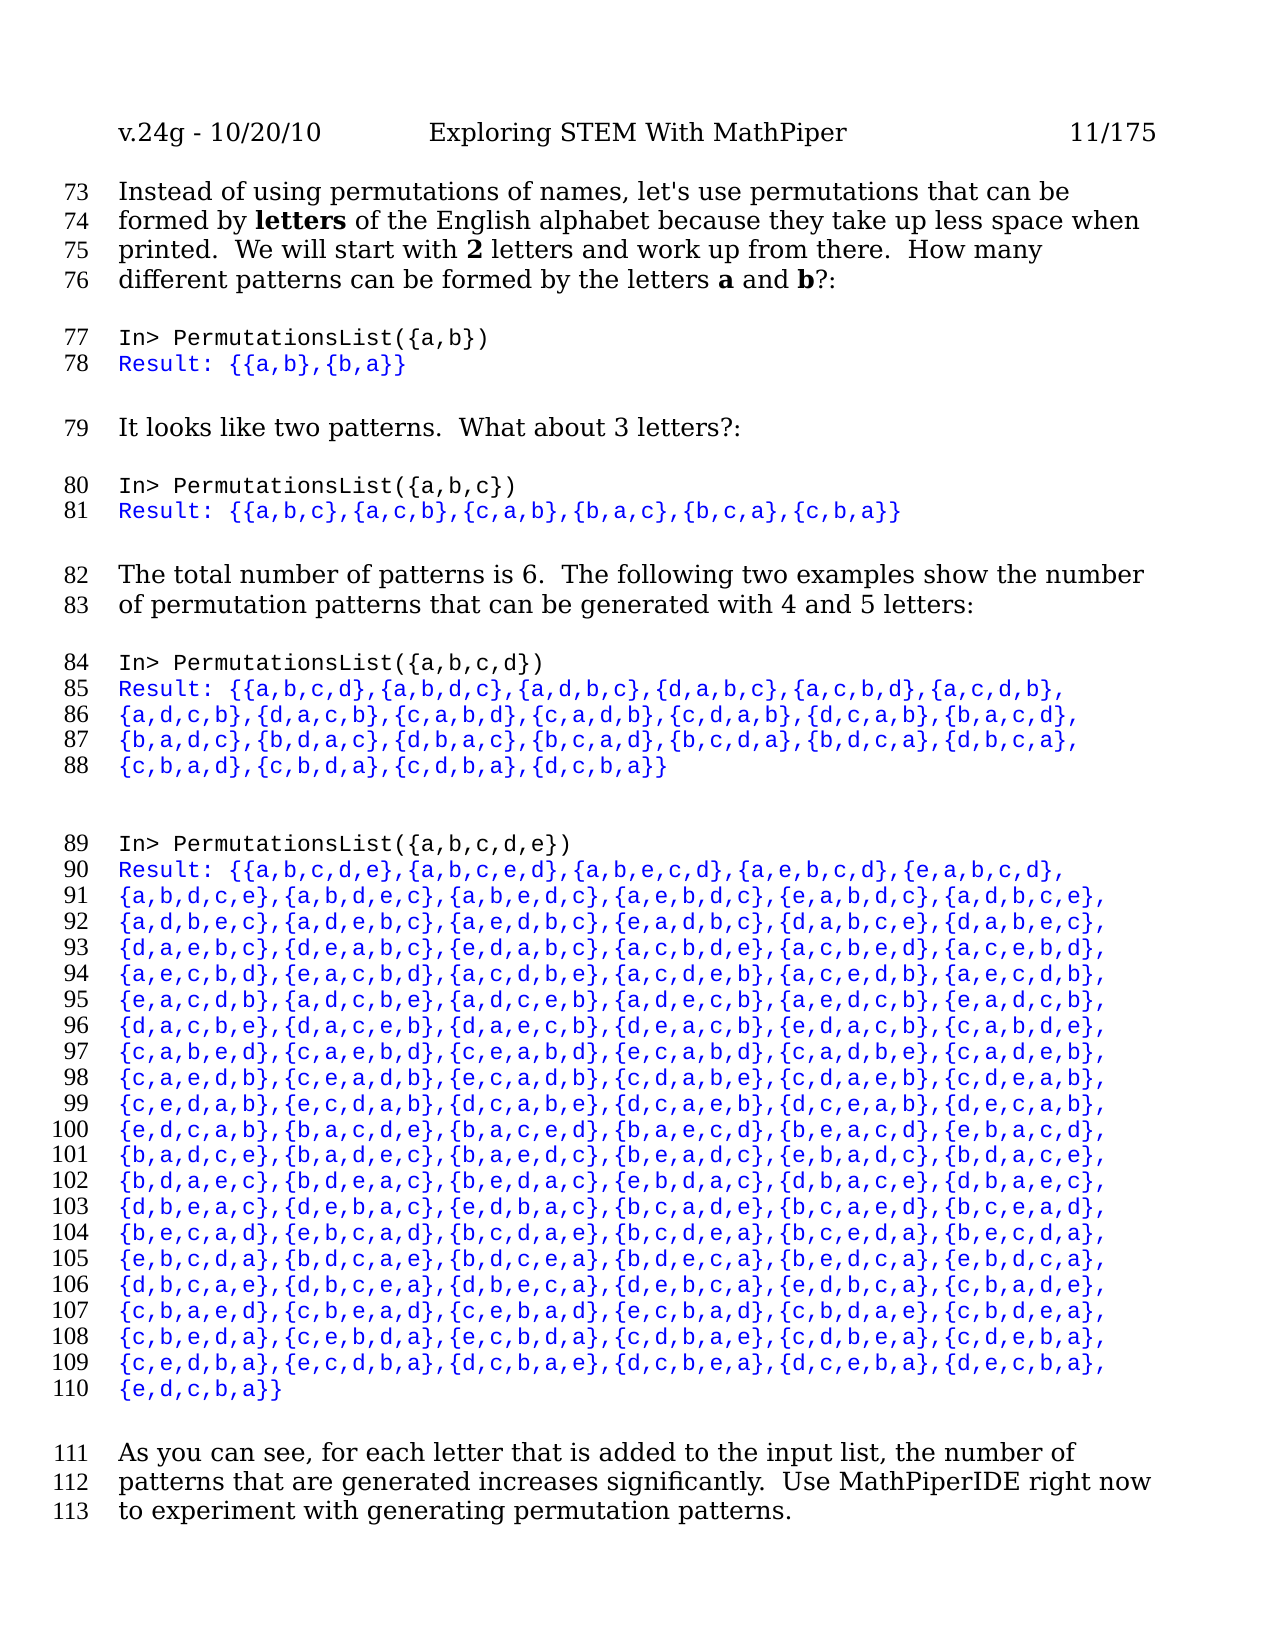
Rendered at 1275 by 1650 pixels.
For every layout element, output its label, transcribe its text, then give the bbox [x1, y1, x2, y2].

text Result: {{a,b,c,d,e},{a,b,c,e,d},{a,b,e,c,d},{a,e,b,c,d},{e,a,b,c,d},{a,b,d,c,e},{a,b,d,e,c},{a,b,e,d,c},{a,e,b,d,c},{e,a,b,d,c},{a,d,b,c,e},{a,d,b,e,c},{a,d,e,b,c},{a,e,d,b,c},{e,a,d,b,c},{d,a,b,c,e},{d,a,b,e,c},{d,a,e,b,c},{d,e,a,b,c},{e,d,a,b,c},{a,c,b,d,e},{a,c,b,e,d},{a,c,e,b,d},{a,e,c,b,d},{e,a,c,b,d},{a,c,d,b,e},{a,c,d,e,b},{a,c,e,d,b},{a,e,c,d,b},{e,a,c,d,b},{a,d,c,b,e},{a,d,c,e,b},{a,d,e,c,b},{a,e,d,c,b},{e,a,d,c,b},{d,a,c,b,e},{d,a,c,e,b},{d,a,e,c,b},{d,e,a,c,b},{e,d,a,c,b},{c,a,b,d,e},{c,a,b,e,d},{c,a,e,b,d},{c,e,a,b,d},{e,c,a,b,d},{c,a,d,b,e},{c,a,d,e,b},{c,a,e,d,b},{c,e,a,d,b},{e,c,a,d,b},{c,d,a,b,e},{c,d,a,e,b},{c,d,e,a,b},{c,e,d,a,b},{e,c,d,a,b},{d,c,a,b,e},{d,c,a,e,b},{d,c,e,a,b},{d,e,c,a,b},{e,d,c,a,b},{b,a,c,d,e},{b,a,c,e,d},{b,a,e,c,d},{b,e,a,c,d},{e,b,a,c,d},{b,a,d,c,e},{b,a,d,e,c},{b,a,e,d,c},{b,e,a,d,c},{e,b,a,d,c},{b,d,a,c,e},{b,d,a,e,c},{b,d,e,a,c},{b,e,d,a,c},{e,b,d,a,c},{d,b,a,c,e},{d,b,a,e,c},{d,b,e,a,c},{d,e,b,a,c},{e,d,b,a,c},{b,c,a,d,e},{b,c,a,e,d},{b,c,e,a,d},{b,e,c,a,d},{e,b,c,a,d},{b,c,d,a,e},{b,c,d,e,a},{b,c,e,d,a},{b,e,c,d,a},{e,b,c,d,a},{b,d,c,a,e},{b,d,c,e,a},{b,d,e,c,a},{b,e,d,c,a},{e,b,d,c,a},{d,b,c,a,e},{d,b,c,e,a},{d,b,e,c,a},{d,e,b,c,a},{e,d,b,c,a},{c,b,a,d,e},{c,b,a,e,d},{c,b,e,a,d},{c,e,b,a,d},{e,c,b,a,d},{c,b,d,a,e},{c,b,d,e,a},{c,b,e,d,a},{c,e,b,d,a},{e,c,b,d,a},{c,d,b,a,e},{c,d,b,e,a},{c,d,e,b,a},{c,e,d,b,a},{e,c,d,b,a},{d,c,b,a,e},{d,c,b,e,a},{d,c,e,b,a},{d,e,c,b,a},{e,d,c,b,a}} [118, 858, 1157, 1403]
text Result: {{a,b},{b,a}} [118, 352, 1157, 378]
text In> PermutationsList({a,b,c,d,e}) [118, 833, 1157, 858]
text In> PermutationsList({a,b,c}) [118, 474, 1157, 500]
text The total number of patterns is 6. The following two examples show the number of permutation patterns that can be generated with 4 and 5 letters: [118, 561, 1157, 619]
text As you can see, for each letter that is added to the input list, the number of patterns that are generated increases significantly. Use MathPiperIDE right now to experiment with generating permutation patterns. [118, 1438, 1157, 1526]
text In> PermutationsList({a,b,c,d}) [118, 651, 1157, 677]
text Result: {{a,b,c,d},{a,b,d,c},{a,d,b,c},{d,a,b,c},{a,c,b,d},{a,c,d,b},{a,d,c,b},{d,a,c,b},{c,a,b,d},{c,a,d,b},{c,d,a,b},{d,c,a,b},{b,a,c,d},{b,a,d,c},{b,d,a,c},{d,b,a,c},{b,c,a,d},{b,c,d,a},{b,d,c,a},{d,b,c,a},{c,b,a,d},{c,b,d,a},{c,d,b,a},{d,c,b,a}} [118, 677, 1157, 781]
text Result: {{a,b,c},{a,c,b},{c,a,b},{b,a,c},{b,c,a},{c,b,a}} [118, 500, 1157, 526]
text It looks like two patterns. What about 3 letters?: [118, 413, 1157, 442]
text In> PermutationsList({a,b}) [118, 326, 1157, 352]
text Instead of using permutations of names, let's use permutations that can be formed by letters of the English alphabet because they take up less space when printed. We will start with 2 letters and work up from there. How many different patterns can be formed by the letters a and b?: [118, 177, 1157, 294]
